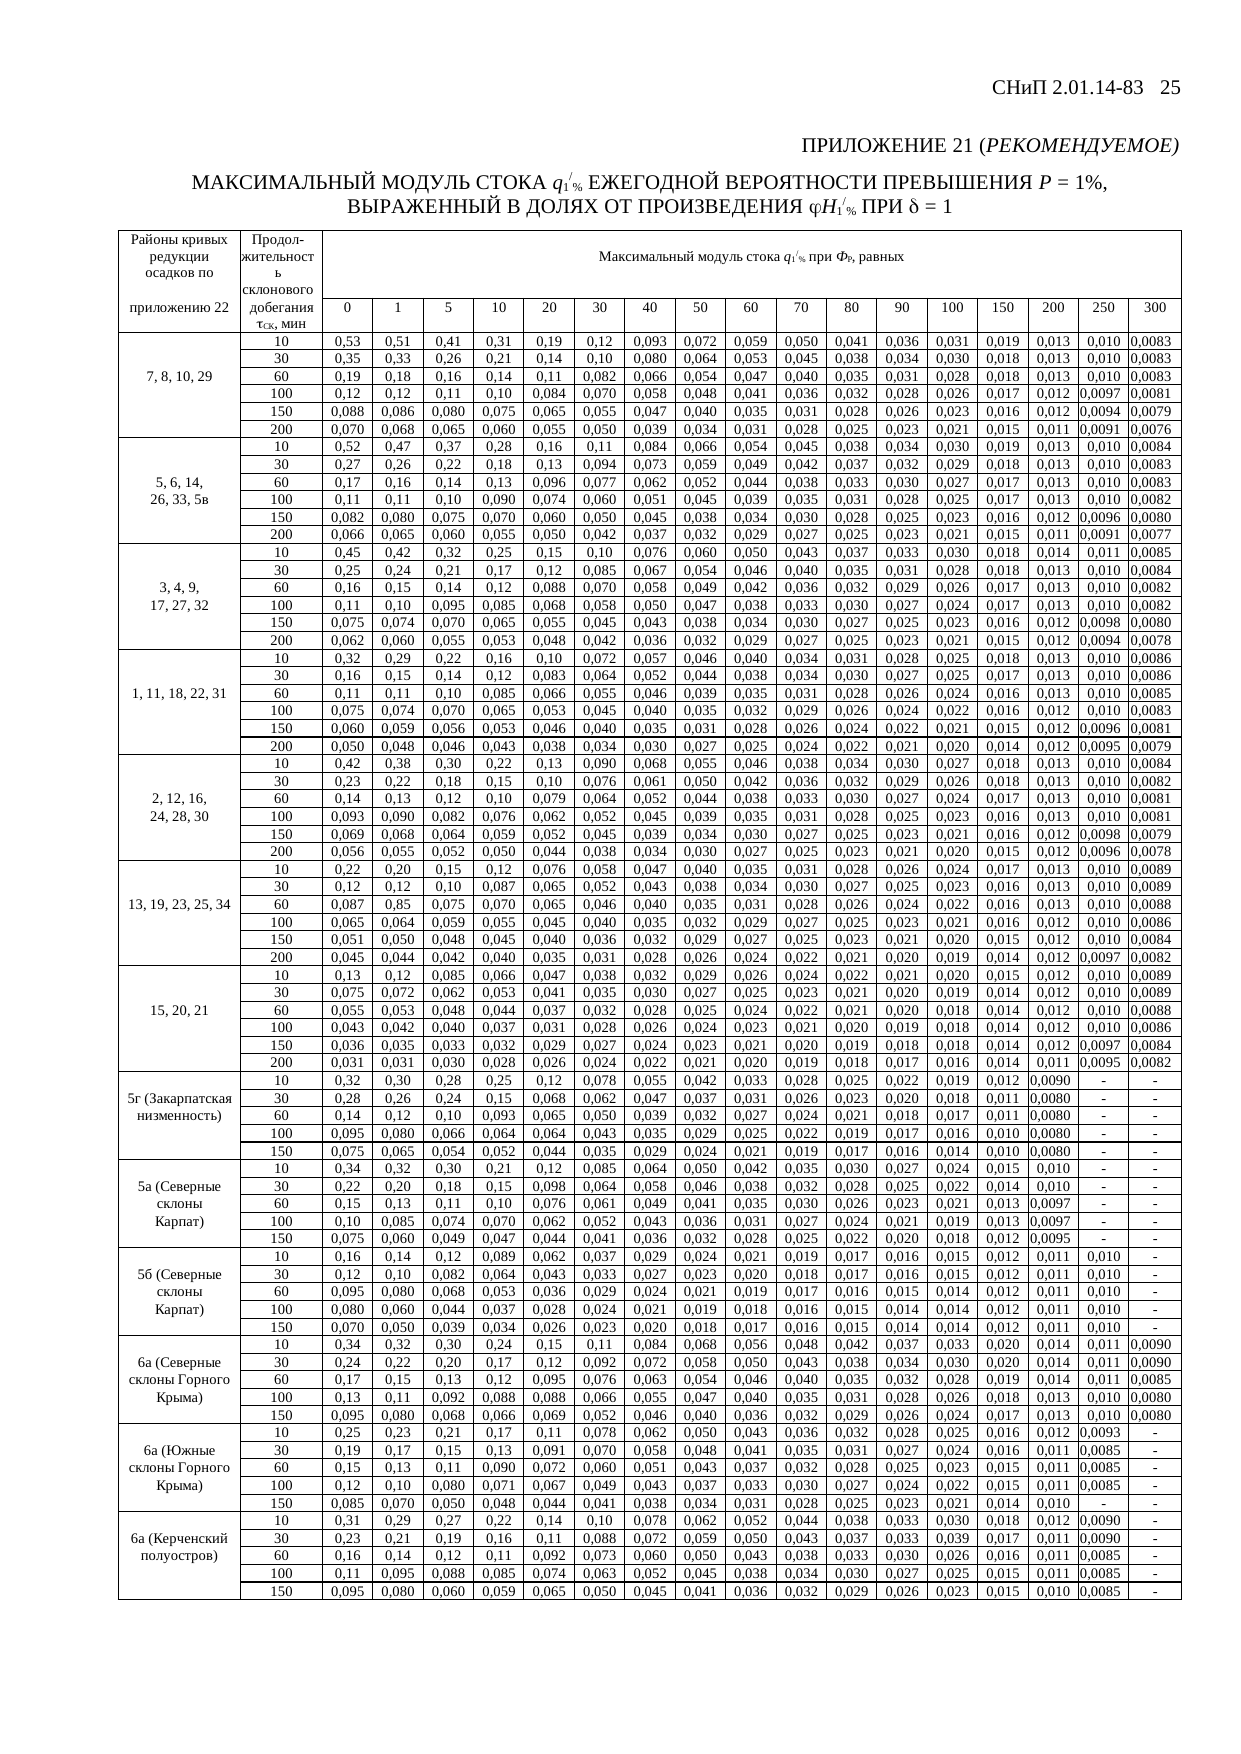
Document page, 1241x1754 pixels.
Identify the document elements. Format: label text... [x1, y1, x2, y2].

table_cell 0,042 [777, 456, 826, 472]
table_cell - [1129, 1319, 1181, 1335]
table_cell 0,086 [373, 403, 423, 419]
table_cell 0,012 [1029, 403, 1078, 419]
table_cell 0,16 [323, 667, 372, 684]
table_cell 0,17 [373, 1442, 423, 1458]
table_cell 0,046 [575, 896, 624, 912]
table_cell 0,020 [928, 843, 977, 860]
table_cell 150 [241, 614, 322, 631]
table_cell - [1129, 1266, 1181, 1282]
table_cell 0,11 [575, 1336, 624, 1353]
table_cell 0,028 [877, 385, 927, 402]
table_cell 0,088 [424, 1565, 473, 1581]
table_cell 0,013 [1029, 896, 1078, 912]
table_cell 0,26 [373, 456, 423, 472]
table_cell 0,023 [928, 614, 977, 631]
table_cell 0,020 [827, 1019, 876, 1036]
table_cell - [1129, 1442, 1181, 1458]
table_cell 0,018 [978, 650, 1028, 666]
table_cell 0,025 [827, 1072, 876, 1088]
table_cell 0,0091 [1079, 526, 1128, 543]
table_cell 0,085 [575, 1160, 624, 1177]
table_cell 0,0089 [1129, 984, 1181, 1001]
table_cell 0,052 [575, 1213, 624, 1229]
table_cell 0,030 [928, 1354, 977, 1370]
table_cell 0,021 [676, 1283, 725, 1300]
table_cell 5а (Северные [119, 1177, 240, 1194]
table_cell 0,0085 [1129, 1371, 1181, 1388]
table_cell 0,041 [575, 1495, 624, 1511]
table_cell 0,37 [424, 438, 473, 455]
table_cell 0,026 [827, 896, 876, 912]
table_cell 0,052 [474, 1143, 523, 1159]
table_cell 0,046 [676, 1178, 725, 1194]
table_cell 0,040 [777, 368, 826, 384]
table_cell 0,10 [474, 385, 523, 402]
table_cell 0,033 [777, 790, 826, 807]
table_cell 0,019 [726, 1283, 776, 1300]
table_cell 0,024 [877, 896, 927, 912]
table_cell 0,15 [373, 1371, 423, 1388]
table_cell 0,0097 [1079, 385, 1128, 402]
table_cell 0,076 [524, 1195, 574, 1212]
table_cell 0,075 [323, 702, 372, 719]
table_cell 0,15 [323, 1195, 372, 1212]
table_cell 0,016 [978, 1442, 1028, 1458]
table_cell 0,021 [676, 1054, 725, 1071]
table_cell 0,0096 [1079, 720, 1128, 736]
table_cell 0,062 [524, 1213, 574, 1229]
table_cell 0,026 [524, 1054, 574, 1071]
table_cell 0,14 [323, 1107, 372, 1124]
table_cell 0,061 [625, 773, 675, 789]
table_cell 0,023 [928, 808, 977, 824]
table_cell 0,010 [1079, 1002, 1128, 1018]
table_cell 0,30 [424, 755, 473, 772]
table_cell 0,033 [877, 1530, 927, 1546]
table_cell 20 [524, 299, 574, 332]
table_cell 0,021 [777, 1019, 826, 1036]
table_cell 0,035 [777, 1442, 826, 1458]
table_cell 60 [241, 474, 322, 490]
table_cell 0,12 [373, 878, 423, 895]
table_cell 0,025 [877, 1459, 927, 1476]
table_cell - [1129, 1583, 1181, 1599]
table_cell 0,018 [978, 544, 1028, 560]
table_cell 0,11 [323, 597, 372, 613]
table_cell 100 [241, 702, 322, 719]
table_cell 0,014 [1029, 1371, 1078, 1388]
table_cell 0,013 [1029, 773, 1078, 789]
table_cell 0,057 [625, 650, 675, 666]
table_cell 200 [241, 421, 322, 437]
table_cell 0,015 [978, 632, 1028, 648]
table_cell 0,060 [575, 1459, 624, 1476]
table_cell 0,010 [1079, 491, 1128, 508]
table_cell 0,013 [1029, 650, 1078, 666]
table_cell 0,022 [827, 1230, 876, 1247]
table_cell 0,053 [373, 1002, 423, 1018]
table_cell - [1129, 1160, 1181, 1177]
table_cell 0,046 [625, 1406, 675, 1423]
table_cell 150 [241, 720, 322, 736]
table_cell - [1129, 1565, 1181, 1581]
table_cell 10 [241, 1424, 322, 1441]
table_cell 200 [241, 632, 322, 648]
table_cell 0,15 [524, 544, 574, 560]
table_cell 0,010 [1079, 1406, 1128, 1423]
table_cell 0,10 [424, 878, 473, 895]
table_cell 0,064 [424, 826, 473, 842]
table_cell 0,12 [323, 1477, 372, 1493]
table_cell 0,024 [777, 738, 826, 754]
table_cell 0,036 [877, 333, 927, 349]
table_cell 0,017 [877, 1125, 927, 1141]
table_cell 0,016 [877, 1248, 927, 1264]
table_cell 0,0090 [1129, 1354, 1181, 1370]
table_cell 0,060 [424, 526, 473, 543]
table_cell [119, 650, 240, 666]
table_cell 0,010 [1029, 1495, 1078, 1511]
table_cell 0,023 [827, 843, 876, 860]
table_cell 0,014 [1029, 1354, 1078, 1370]
table_cell [119, 1248, 240, 1264]
table_cell 0,18 [424, 1178, 473, 1194]
table_cell 0,014 [978, 1019, 1028, 1036]
table_cell 0,035 [575, 1143, 624, 1159]
table_cell 30 [241, 456, 322, 472]
table_cell 0,011 [1029, 1547, 1078, 1564]
table_cell 0,15 [524, 1336, 574, 1353]
table_cell 0,033 [424, 1037, 473, 1053]
table_cell 0,022 [777, 1002, 826, 1018]
table_cell 0,024 [726, 949, 776, 965]
table_cell 0,070 [474, 896, 523, 912]
table_cell 0,11 [575, 438, 624, 455]
table_cell 0,014 [928, 1319, 977, 1335]
table_cell 0,016 [978, 614, 1028, 631]
table_cell 0,043 [323, 1019, 372, 1036]
table_cell 0,0097 [1079, 1037, 1128, 1053]
table_cell 0,018 [978, 368, 1028, 384]
table_cell 0,030 [777, 614, 826, 631]
table_cell 0,011 [1029, 1477, 1078, 1493]
table_cell 0,021 [827, 984, 876, 1001]
table_cell 0,030 [827, 1565, 876, 1581]
table_cell 0,076 [474, 808, 523, 824]
table_cell 0,013 [1029, 597, 1078, 613]
table_cell 0,010 [1079, 755, 1128, 772]
table_cell 0,0082 [1129, 597, 1181, 613]
table_cell [119, 1036, 240, 1053]
table_cell - [1129, 1477, 1181, 1493]
table_cell 0,080 [373, 1283, 423, 1300]
table_cell 0,010 [1079, 1319, 1128, 1335]
table_cell [119, 755, 240, 772]
table_cell 0,019 [777, 1054, 826, 1071]
table_cell 0,013 [1029, 368, 1078, 384]
table_cell 200 [241, 949, 322, 965]
table_cell 0,011 [1029, 1530, 1078, 1546]
table_cell 0,068 [524, 597, 574, 613]
table_cell 0,32 [424, 544, 473, 560]
table_cell 0,053 [474, 984, 523, 1001]
table_cell 0,034 [676, 1495, 725, 1511]
table_cell 0,14 [524, 1512, 574, 1529]
table_cell 150 [241, 509, 322, 525]
table_cell 0,10 [424, 491, 473, 508]
table_cell 0,044 [524, 1230, 574, 1247]
table_cell 0,075 [323, 984, 372, 1001]
table_cell 0,072 [625, 1354, 675, 1370]
table_cell 0,52 [323, 438, 372, 455]
table_cell 0,024 [726, 1002, 776, 1018]
table_cell 0,051 [323, 931, 372, 948]
table_cell 0,043 [575, 1125, 624, 1141]
table_cell 0,021 [877, 738, 927, 754]
table_cell 0,023 [676, 1266, 725, 1282]
table_cell 0,014 [928, 1143, 977, 1159]
table_cell 0,027 [827, 1477, 876, 1493]
table_cell 0,021 [726, 1143, 776, 1159]
table_cell 0,025 [928, 1424, 977, 1441]
table_cell 0,026 [928, 1389, 977, 1405]
table_cell 0,095 [323, 1125, 372, 1141]
table_cell 0,023 [575, 1319, 624, 1335]
table_cell 0,028 [827, 509, 876, 525]
table_cell [119, 1160, 240, 1177]
table_cell 0,053 [474, 632, 523, 648]
table_cell 0,058 [625, 1442, 675, 1458]
table_cell 0,024 [928, 1406, 977, 1423]
table_cell 0,010 [1079, 350, 1128, 367]
table_cell 30 [241, 1442, 322, 1458]
table_cell 30 [241, 1178, 322, 1194]
table_cell 0,037 [676, 1090, 725, 1106]
table_cell 0,030 [777, 1195, 826, 1212]
table_cell 0,11 [524, 368, 574, 384]
table_cell 0,012 [1029, 931, 1078, 948]
table_cell 0,035 [625, 1125, 675, 1141]
table_cell 0,017 [978, 790, 1028, 807]
table_cell 0,023 [877, 826, 927, 842]
table_cell 0,038 [726, 1565, 776, 1581]
table_cell 0,32 [323, 650, 372, 666]
table_cell 0,024 [827, 1213, 876, 1229]
table_cell 0,062 [676, 1512, 725, 1529]
table_cell 0,026 [877, 1583, 927, 1599]
table_cell 0,0081 [1129, 720, 1181, 736]
table_cell 0,025 [928, 1565, 977, 1581]
table_cell 0,034 [575, 738, 624, 754]
table_cell 0,040 [676, 861, 725, 877]
table_cell 0,050 [676, 1424, 725, 1441]
table_cell 0,055 [575, 685, 624, 701]
table_cell 0,013 [1029, 685, 1078, 701]
table_cell 0,018 [928, 1002, 977, 1018]
table_cell 0,036 [777, 773, 826, 789]
table_cell 0,016 [978, 685, 1028, 701]
table_cell 0,046 [726, 1371, 776, 1388]
table_cell 0,014 [978, 738, 1028, 754]
table_cell 0,065 [373, 526, 423, 543]
table_cell 0,036 [524, 1283, 574, 1300]
table_cell 0,11 [323, 685, 372, 701]
table_cell [119, 983, 240, 1001]
table_cell 0,10 [373, 1266, 423, 1282]
table_cell 0,019 [877, 1019, 927, 1036]
table_cell 0,032 [474, 1037, 523, 1053]
table_cell 0,013 [1029, 808, 1078, 824]
table_cell 6а (Южные [119, 1441, 240, 1458]
table_cell 0,010 [1079, 896, 1128, 912]
table_cell 0,043 [524, 1266, 574, 1282]
table_cell 0,068 [373, 826, 423, 842]
table_cell 0,028 [827, 403, 876, 419]
table_cell 0,074 [524, 1565, 574, 1581]
table_cell 0,042 [424, 949, 473, 965]
table_cell 0,033 [827, 1547, 876, 1564]
table_cell 0,013 [1029, 561, 1078, 578]
table_cell 0,13 [373, 790, 423, 807]
table_cell [119, 719, 240, 736]
table_cell 0,22 [424, 650, 473, 666]
table_cell 0,040 [676, 403, 725, 419]
table_cell 6а (Керченский [119, 1529, 240, 1546]
table_cell 0,012 [978, 1319, 1028, 1335]
table_cell 0,016 [978, 1547, 1028, 1564]
table_cell 0,029 [575, 1283, 624, 1300]
table_cell 0,029 [726, 632, 776, 648]
table_cell 0,29 [373, 1512, 423, 1529]
table_cell 0,076 [575, 1371, 624, 1388]
table_cell - [1129, 1230, 1181, 1247]
table_cell 0,0085 [1079, 1565, 1128, 1581]
table_cell 0,026 [928, 385, 977, 402]
table_cell 0,15 [424, 861, 473, 877]
table_cell 0,0090 [1079, 1512, 1128, 1529]
table_cell 0,035 [777, 1160, 826, 1177]
table_cell 0,078 [575, 1072, 624, 1088]
table_cell 0,015 [827, 1319, 876, 1335]
table_cell [119, 1018, 240, 1036]
table_cell 30 [575, 299, 624, 332]
table_cell 0,065 [424, 421, 473, 437]
table_cell 0,037 [625, 526, 675, 543]
table_cell 0,034 [726, 509, 776, 525]
table_cell 0,054 [726, 438, 776, 455]
table_cell 0,14 [524, 350, 574, 367]
table_cell 0,045 [474, 931, 523, 948]
table_cell 0,038 [777, 755, 826, 772]
table_cell 24, 28, 30 [119, 807, 240, 824]
table_cell 0,032 [726, 702, 776, 719]
table_cell 0,030 [877, 755, 927, 772]
table_cell 0,010 [1079, 702, 1128, 719]
table_cell 0,20 [424, 1354, 473, 1370]
table_cell 0,11 [474, 1547, 523, 1564]
table_cell 0,043 [625, 878, 675, 895]
table_cell 0,095 [323, 1283, 372, 1300]
table_cell 10 [241, 333, 322, 349]
table_cell 0,015 [978, 1477, 1028, 1493]
table_cell 0,0078 [1129, 843, 1181, 860]
table_cell 0,014 [978, 984, 1028, 1001]
table_cell 0,035 [726, 1195, 776, 1212]
table_cell 0,015 [928, 1266, 977, 1282]
table_cell 0,055 [524, 421, 574, 437]
table_cell 0,18 [373, 368, 423, 384]
table_cell 0,016 [777, 1301, 826, 1317]
table_cell 0,032 [676, 1107, 725, 1124]
table_cell 0,056 [726, 1336, 776, 1353]
table_cell 0,084 [625, 1336, 675, 1353]
table_cell 0,075 [323, 1230, 372, 1247]
table_cell 0,025 [777, 843, 826, 860]
table_cell 0,019 [827, 1125, 876, 1141]
table_cell 0,067 [625, 561, 675, 578]
table_cell 0,42 [323, 755, 372, 772]
table_cell 0,061 [575, 1195, 624, 1212]
table_cell 0,043 [726, 1424, 776, 1441]
table_cell [119, 333, 240, 349]
table_cell 0,11 [323, 1565, 372, 1581]
table_cell 0,085 [474, 597, 523, 613]
table_cell 0,28 [323, 1090, 372, 1106]
table_cell 0,098 [524, 1178, 574, 1194]
table_cell 0,024 [928, 861, 977, 877]
table_cell 0,036 [777, 1424, 826, 1441]
table_cell 0,062 [323, 632, 372, 648]
table_cell 0,18 [424, 773, 473, 789]
table_cell 0,017 [978, 1530, 1028, 1546]
table_cell 0,052 [575, 808, 624, 824]
table_cell 0,032 [827, 1424, 876, 1441]
table_cell 0,040 [625, 702, 675, 719]
table_cell 0,014 [978, 949, 1028, 965]
table_cell 0,027 [777, 632, 826, 648]
table_cell 0,016 [877, 1266, 927, 1282]
table_cell 0,45 [323, 544, 372, 560]
table_cell 0,031 [676, 720, 725, 736]
table_cell 0,13 [474, 1442, 523, 1458]
table_cell 0,015 [978, 720, 1028, 736]
table_cell 0,016 [928, 1125, 977, 1141]
table_cell 0,0086 [1129, 650, 1181, 666]
table_cell 0,031 [726, 1213, 776, 1229]
table_cell 0,067 [524, 1477, 574, 1493]
table_cell 0,024 [625, 1283, 675, 1300]
table_cell 0,013 [1029, 1406, 1078, 1423]
table_cell 0,080 [323, 1301, 372, 1317]
table_cell 0,076 [524, 861, 574, 877]
table_cell 0,11 [323, 491, 372, 508]
table_cell 0,038 [777, 474, 826, 490]
table_cell 0,050 [777, 333, 826, 349]
table_cell 0,0082 [1129, 773, 1181, 789]
table_cell 0,040 [575, 914, 624, 930]
table_cell 0,088 [524, 579, 574, 596]
table_cell 0,028 [928, 368, 977, 384]
table_cell 0,0088 [1129, 896, 1181, 912]
table_cell 0,12 [323, 385, 372, 402]
table_cell 0,058 [575, 861, 624, 877]
table_cell 0,027 [877, 790, 927, 807]
table_cell 0,036 [726, 1583, 776, 1599]
table_cell 0,30 [424, 1336, 473, 1353]
table_cell 0,094 [575, 456, 624, 472]
table_cell 0,025 [827, 1495, 876, 1511]
table_cell 0,010 [1079, 878, 1128, 895]
table_cell 0,032 [676, 914, 725, 930]
table_cell 100 [241, 914, 322, 930]
table_cell 0,024 [625, 1037, 675, 1053]
table_cell 0,010 [1079, 667, 1128, 684]
table_cell 0,025 [877, 509, 927, 525]
table_cell 0,031 [575, 949, 624, 965]
table_cell 0,14 [474, 368, 523, 384]
table_cell 0,029 [827, 1583, 876, 1599]
table_cell 0,025 [726, 1125, 776, 1141]
table_cell 0,0080 [1129, 614, 1181, 631]
table_cell 0,031 [726, 1495, 776, 1511]
table_cell 0,19 [424, 1530, 473, 1546]
table_cell 0,027 [777, 1213, 826, 1229]
table_cell 0,070 [575, 579, 624, 596]
table_cell 0,14 [373, 1547, 423, 1564]
table_cell 0,021 [827, 1002, 876, 1018]
table_cell 0,093 [625, 333, 675, 349]
table_cell 0,018 [676, 1319, 725, 1335]
table_cell 0,036 [575, 931, 624, 948]
table_cell 0,060 [676, 544, 725, 560]
table_cell 0,012 [1029, 826, 1078, 842]
table_cell [119, 1124, 240, 1141]
table_cell 150 [241, 1143, 322, 1159]
table_cell 0,043 [625, 614, 675, 631]
table_cell 0,026 [928, 579, 977, 596]
table_cell 0,042 [726, 773, 776, 789]
table_cell 0,041 [676, 1195, 725, 1212]
table_cell 0,13 [323, 1389, 372, 1405]
table_cell 0,050 [676, 773, 725, 789]
table_cell 0,066 [424, 1125, 473, 1141]
table_cell 0,032 [827, 385, 876, 402]
table_cell 0,022 [777, 949, 826, 965]
table_cell 0,036 [676, 1213, 725, 1229]
table_cell 0,013 [1029, 491, 1078, 508]
table_cell 0,14 [424, 474, 473, 490]
table_cell 0,016 [978, 509, 1028, 525]
table_cell 0,15 [424, 1442, 473, 1458]
table_cell 0,019 [928, 949, 977, 965]
table_cell 0,066 [323, 526, 372, 543]
table_cell 0,021 [928, 1195, 977, 1212]
table_cell - [1079, 1195, 1128, 1212]
table_cell - [1129, 1459, 1181, 1476]
table_cell 0,011 [1029, 1266, 1078, 1282]
table_cell добегания СК, мин [241, 298, 322, 332]
table_cell 0,060 [474, 421, 523, 437]
table_cell 0,018 [978, 1512, 1028, 1529]
table_cell 0,0083 [1129, 474, 1181, 490]
table_cell 0,035 [676, 702, 725, 719]
table_cell 0,011 [1079, 1354, 1128, 1370]
table_cell 0,021 [928, 1495, 977, 1511]
table_cell 30 [241, 773, 322, 789]
table_cell 0,022 [877, 1072, 927, 1088]
table_cell 0,064 [474, 1266, 523, 1282]
table_cell 0,084 [524, 385, 574, 402]
table_cell 0,010 [1079, 861, 1128, 877]
table_cell 0,048 [424, 931, 473, 948]
table_cell 0,47 [373, 438, 423, 455]
table_cell 0,053 [524, 702, 574, 719]
table_cell 0,014 [978, 1178, 1028, 1194]
table_cell 0,059 [726, 333, 776, 349]
table_cell 0,082 [323, 509, 372, 525]
table_cell [119, 631, 240, 648]
table_cell 0,034 [726, 614, 776, 631]
table_cell 0,050 [625, 597, 675, 613]
table_cell 0,044 [524, 1143, 574, 1159]
table_cell 0,30 [373, 1072, 423, 1088]
table_cell 0,020 [978, 1336, 1028, 1353]
table_cell 0,068 [424, 1406, 473, 1423]
table_cell 0,031 [827, 491, 876, 508]
table_cell 0,034 [474, 1319, 523, 1335]
table_cell - [1079, 1090, 1128, 1106]
table_cell 0,10 [424, 1107, 473, 1124]
table_cell 5, 6, 14, [119, 473, 240, 490]
table_cell 0,050 [575, 509, 624, 525]
table_cell 0,031 [524, 1019, 574, 1036]
table_cell 0,033 [777, 597, 826, 613]
table_cell 0,046 [524, 720, 574, 736]
table_cell 0,034 [676, 421, 725, 437]
table_cell 0,036 [323, 1037, 372, 1053]
table_cell [119, 420, 240, 437]
table_cell 0,10 [373, 597, 423, 613]
table_cell 0,064 [575, 667, 624, 684]
table_cell 0,065 [524, 403, 574, 419]
table_cell 0,050 [575, 421, 624, 437]
table_cell 60 [241, 896, 322, 912]
table_cell 0,25 [474, 1072, 523, 1088]
table_cell 0,010 [1079, 1389, 1128, 1405]
table_cell 0,0082 [1129, 579, 1181, 596]
table_cell [119, 930, 240, 948]
table_cell 0,013 [1029, 861, 1078, 877]
table_cell 0,096 [524, 474, 574, 490]
table_cell 0,064 [575, 1178, 624, 1194]
table_cell 0,016 [978, 914, 1028, 930]
table_cell 0,070 [575, 1442, 624, 1458]
table_cell 0,030 [928, 1512, 977, 1529]
table_cell 0,10 [373, 1477, 423, 1493]
table_cell 0,025 [827, 914, 876, 930]
table_cell 0,018 [978, 773, 1028, 789]
table_cell 0,023 [676, 1037, 725, 1053]
table_cell 0,023 [877, 1195, 927, 1212]
table_cell 0,16 [323, 1547, 372, 1564]
table_cell 0,080 [424, 403, 473, 419]
table_cell 0,018 [978, 1389, 1028, 1405]
table_cell 0,030 [424, 1054, 473, 1071]
table_cell 0,0097 [1029, 1213, 1078, 1229]
table_cell 0,060 [373, 1301, 423, 1317]
table_cell 0,031 [777, 861, 826, 877]
table_cell 0,025 [827, 421, 876, 437]
table_cell 150 [241, 931, 322, 948]
table_cell 10 [241, 1248, 322, 1264]
table_cell 0,078 [625, 1512, 675, 1529]
table_cell 5г (Закарпатская [119, 1089, 240, 1106]
table_cell 0,031 [827, 650, 876, 666]
table_cell 0,065 [323, 914, 372, 930]
table_cell 0,017 [978, 667, 1028, 684]
table_cell 0,041 [726, 385, 776, 402]
table_cell 0,0097 [1079, 949, 1128, 965]
table_cell 0,060 [323, 720, 372, 736]
table_cell 0,041 [524, 984, 574, 1001]
table_cell низменность) [119, 1106, 240, 1124]
table_cell 150 [978, 299, 1028, 332]
table_cell 0,048 [676, 385, 725, 402]
table_cell 0,024 [877, 702, 927, 719]
table_cell 60 [726, 299, 776, 332]
table_cell 0,033 [827, 474, 876, 490]
table_cell 0,15 [323, 1459, 372, 1476]
table_cell 0,41 [424, 333, 473, 349]
table_cell 0,028 [928, 1371, 977, 1388]
table_cell 0,016 [827, 1283, 876, 1300]
table_cell 0,044 [373, 949, 423, 965]
table_cell 0,28 [474, 438, 523, 455]
table_cell 150 [241, 1406, 322, 1423]
table_cell 0,095 [373, 1565, 423, 1581]
table_cell 0,11 [373, 491, 423, 508]
table_cell - [1079, 1495, 1128, 1511]
table_cell 0,037 [827, 456, 876, 472]
table_cell 0,010 [1029, 1178, 1078, 1194]
table_cell 0,0084 [1129, 755, 1181, 772]
table_cell 0,084 [625, 438, 675, 455]
table_cell 0,030 [928, 438, 977, 455]
table_cell 0,080 [373, 1406, 423, 1423]
table_cell 0,059 [676, 1530, 725, 1546]
table_cell 30 [241, 561, 322, 578]
table_cell 100 [241, 1565, 322, 1581]
table_cell 0,018 [978, 755, 1028, 772]
table_cell 0,012 [1029, 632, 1078, 648]
table_cell 0,039 [625, 826, 675, 842]
table_cell 0,070 [323, 421, 372, 437]
table_cell 0,15 [474, 1090, 523, 1106]
table_cell 0,064 [625, 1160, 675, 1177]
table_cell 0,030 [777, 1477, 826, 1493]
table_cell 0,010 [1079, 333, 1128, 349]
table_cell 0,13 [323, 966, 372, 983]
table_cell 0,32 [323, 1072, 372, 1088]
table_cell 0,039 [928, 1530, 977, 1546]
table_cell 0,038 [625, 1495, 675, 1511]
table_cell 0,020 [777, 1037, 826, 1053]
table_cell 0,036 [726, 1406, 776, 1423]
table_cell 0,042 [575, 526, 624, 543]
table_cell 0,023 [827, 1090, 876, 1106]
table_cell 100 [241, 491, 322, 508]
table_cell 0,044 [524, 843, 574, 860]
table_cell 0,027 [928, 474, 977, 490]
table_cell 0,031 [777, 808, 826, 824]
table_cell 0,088 [524, 1389, 574, 1405]
table_cell 0,054 [676, 368, 725, 384]
table_cell - [1129, 1248, 1181, 1264]
table_cell 7, 8, 10, 29 [119, 367, 240, 384]
table_cell 0,066 [474, 1406, 523, 1423]
text ПРИЛОЖЕНИЕ 21 (РЕКОМЕНДУЕМОЕ) [118, 133, 1181, 157]
table_cell 0,12 [474, 667, 523, 684]
table_cell 0,043 [777, 544, 826, 560]
table_cell 0,032 [676, 1230, 725, 1247]
table_cell 0,082 [424, 1266, 473, 1282]
table_cell - [1129, 1424, 1181, 1441]
table_cell 0,069 [323, 826, 372, 842]
table_cell 0,047 [625, 1090, 675, 1106]
table_cell 0,051 [625, 491, 675, 508]
table_cell 0,023 [877, 421, 927, 437]
table_cell 0,059 [676, 456, 725, 472]
table_cell 0,073 [625, 456, 675, 472]
table_cell 0,021 [928, 526, 977, 543]
table_cell 0,046 [726, 561, 776, 578]
table_cell 0,058 [625, 1178, 675, 1194]
table_cell 0,0086 [1129, 667, 1181, 684]
table_cell 0,012 [1029, 966, 1078, 983]
table_cell 0,018 [877, 1037, 927, 1053]
table_cell 0,10 [474, 790, 523, 807]
table_cell 0,032 [676, 632, 725, 648]
table_cell 0,0080 [1029, 1107, 1078, 1124]
table_cell 0,011 [1029, 1248, 1078, 1264]
table_cell 0,088 [474, 1389, 523, 1405]
table_cell 0,019 [928, 984, 977, 1001]
table_cell 0,035 [524, 949, 574, 965]
table_cell [119, 1053, 240, 1071]
table_cell 0,015 [827, 1301, 876, 1317]
table_cell 0,17 [474, 561, 523, 578]
table_cell 0,013 [978, 1195, 1028, 1212]
table_cell 0,010 [1079, 914, 1128, 930]
table_cell 0,0081 [1129, 385, 1181, 402]
table_cell - [1129, 1125, 1181, 1141]
table_cell 0,035 [676, 896, 725, 912]
table_cell 0,064 [575, 790, 624, 807]
table_cell 0,016 [978, 702, 1028, 719]
table_cell полуостров) [119, 1546, 240, 1564]
table_cell 0,050 [323, 738, 372, 754]
table_cell 0,038 [676, 509, 725, 525]
table_cell 0,092 [575, 1354, 624, 1370]
table_cell 0,031 [726, 896, 776, 912]
table_cell Карпат) [119, 1300, 240, 1317]
table_cell [119, 1494, 240, 1511]
table_cell склоны Горного [119, 1458, 240, 1476]
table_cell 0,041 [726, 1442, 776, 1458]
table_cell 0,0094 [1079, 403, 1128, 419]
table_cell 0,015 [928, 1248, 977, 1264]
table_cell 0,38 [373, 755, 423, 772]
table_cell 0,052 [726, 1512, 776, 1529]
table_cell 0,038 [726, 667, 776, 684]
table_cell 0,027 [726, 1107, 776, 1124]
table_cell 0,040 [676, 1406, 725, 1423]
table_cell 0,028 [474, 1054, 523, 1071]
table_cell 0,055 [575, 403, 624, 419]
table_cell 0,13 [373, 1195, 423, 1212]
table_cell 0,068 [676, 1336, 725, 1353]
table_cell 0,027 [726, 931, 776, 948]
table_cell 0,044 [676, 667, 725, 684]
table_cell 0,052 [524, 826, 574, 842]
table_cell 0,039 [676, 808, 725, 824]
table_cell 10 [241, 755, 322, 772]
table_cell 0,017 [827, 1248, 876, 1264]
table_cell 0,056 [323, 843, 372, 860]
table_cell 0,014 [978, 1002, 1028, 1018]
table_cell 0,085 [424, 966, 473, 983]
table_cell 0,052 [575, 878, 624, 895]
table_cell 0,024 [676, 1143, 725, 1159]
table_cell 0,068 [524, 1090, 574, 1106]
table_cell 0,027 [877, 1565, 927, 1581]
table_cell 0,20 [373, 861, 423, 877]
table_cell 0,073 [575, 1547, 624, 1564]
table_cell 0,030 [877, 1547, 927, 1564]
table_cell 0,049 [575, 1477, 624, 1493]
table_cell 0,026 [827, 702, 876, 719]
table_cell 0,080 [373, 1125, 423, 1141]
table_cell 0,0081 [1129, 790, 1181, 807]
table_cell 0,0079 [1129, 826, 1181, 842]
table_cell 0,018 [978, 456, 1028, 472]
table_cell 0,14 [424, 579, 473, 596]
table_cell 0,032 [625, 931, 675, 948]
table_cell 0,0083 [1129, 350, 1181, 367]
table_cell 30 [241, 1530, 322, 1546]
table_cell 0,010 [1079, 597, 1128, 613]
table_cell 0,015 [978, 1583, 1028, 1599]
table_cell 0,012 [1029, 702, 1078, 719]
table_cell 0,0094 [1079, 632, 1128, 648]
table_cell 0,028 [625, 949, 675, 965]
table_cell 0,093 [474, 1107, 523, 1124]
table_cell 0,085 [474, 685, 523, 701]
table_cell 0,012 [978, 1230, 1028, 1247]
table_cell 0,065 [524, 896, 574, 912]
table_cell 0,42 [373, 544, 423, 560]
table_cell 0,040 [474, 949, 523, 965]
table_cell 0,038 [827, 1512, 876, 1529]
table_cell 0,072 [524, 1459, 574, 1476]
table_cell 0,031 [877, 561, 927, 578]
table_cell 0,029 [676, 966, 725, 983]
table_cell 0,024 [928, 597, 977, 613]
table_cell 0,080 [373, 509, 423, 525]
table_cell 0,048 [424, 1002, 473, 1018]
table_cell 0,014 [1029, 1336, 1078, 1353]
table_cell 150 [241, 403, 322, 419]
table_cell 0,085 [323, 1495, 372, 1511]
table_cell 0,021 [877, 931, 927, 948]
table_cell 0,072 [625, 1530, 675, 1546]
table_cell 0,038 [676, 878, 725, 895]
table_cell 0,010 [1029, 1583, 1078, 1599]
table_cell 0,062 [625, 474, 675, 490]
table_cell 0,090 [575, 755, 624, 772]
table_cell 0,029 [676, 931, 725, 948]
table_cell 100 [241, 1213, 322, 1229]
table_cell 0,052 [625, 790, 675, 807]
table_cell 0,24 [474, 1336, 523, 1353]
table_cell 0,066 [625, 368, 675, 384]
table_cell 0,070 [323, 1319, 372, 1335]
table_cell 0,10 [474, 1195, 523, 1212]
table_cell 0,024 [827, 720, 876, 736]
table_cell 0,011 [1029, 1319, 1078, 1335]
table_cell 0,035 [625, 914, 675, 930]
table_cell 0,034 [777, 667, 826, 684]
table_cell 60 [241, 1195, 322, 1212]
table_cell 0,050 [726, 1354, 776, 1370]
table_cell 0,038 [726, 597, 776, 613]
table_cell 0,0095 [1079, 1054, 1128, 1071]
table_cell 30 [241, 878, 322, 895]
table_cell 0,029 [777, 702, 826, 719]
table_cell 0,037 [524, 1002, 574, 1018]
table_cell 0,028 [777, 421, 826, 437]
table_cell 0,074 [373, 702, 423, 719]
table_cell 0,014 [928, 1301, 977, 1317]
table_cell 10 [241, 544, 322, 560]
table_cell 0,039 [424, 1319, 473, 1335]
table_cell 0,050 [524, 526, 574, 543]
table_cell 0,041 [827, 333, 876, 349]
table_cell - [1129, 1143, 1181, 1159]
table_cell 0,031 [726, 421, 776, 437]
table_cell 0,038 [726, 1178, 776, 1194]
table_cell 0,069 [524, 1406, 574, 1423]
table_cell 0,018 [928, 1019, 977, 1036]
table_cell 0,072 [575, 650, 624, 666]
table_cell Карпат) [119, 1212, 240, 1229]
table_cell 200 [241, 1054, 322, 1071]
table_cell 0,050 [373, 1319, 423, 1335]
table_cell 0,038 [575, 843, 624, 860]
table_cell 0,010 [1079, 1019, 1128, 1036]
table_cell 0,095 [524, 1371, 574, 1388]
table_cell 0,032 [877, 1371, 927, 1388]
table_cell 0,018 [978, 350, 1028, 367]
table_cell 0,085 [373, 1213, 423, 1229]
table_cell 0,068 [625, 755, 675, 772]
table_cell 0,030 [827, 790, 876, 807]
table_cell 0,0085 [1129, 685, 1181, 701]
table_cell 0,16 [323, 1248, 372, 1264]
table_cell 0,029 [524, 1037, 574, 1053]
table_cell 0,011 [1079, 544, 1128, 560]
table_cell 0,19 [323, 1442, 372, 1458]
table_cell 0,35 [323, 350, 372, 367]
table_cell 0,029 [928, 456, 977, 472]
table_cell 0,030 [827, 1160, 876, 1177]
table_cell 0,025 [726, 738, 776, 754]
table_cell 0,065 [373, 1143, 423, 1159]
table_cell 0,032 [676, 526, 725, 543]
table_cell 0,035 [373, 1037, 423, 1053]
table_cell 0,049 [625, 1195, 675, 1212]
table_cell 0,027 [777, 826, 826, 842]
table_cell 0,020 [877, 949, 927, 965]
table_cell 0,076 [575, 773, 624, 789]
table_cell 5б (Северные [119, 1265, 240, 1282]
table_cell - [1129, 1530, 1181, 1546]
table_cell 0,035 [827, 1371, 876, 1388]
table_cell 0,035 [726, 808, 776, 824]
table_cell 0,11 [424, 1459, 473, 1476]
table_cell 200 [241, 526, 322, 543]
table_cell 0,32 [373, 1160, 423, 1177]
table_cell 0,027 [777, 526, 826, 543]
table_cell 0,012 [1029, 1424, 1078, 1441]
table_cell склоны [119, 1194, 240, 1212]
table_cell 0,046 [726, 755, 776, 772]
table_cell 0,21 [474, 1160, 523, 1177]
table_cell 0,047 [625, 861, 675, 877]
table_cell 0,27 [424, 1512, 473, 1529]
table_cell 0,29 [373, 650, 423, 666]
table_cell 0,075 [323, 1143, 372, 1159]
table_cell 0,068 [373, 421, 423, 437]
table_cell 6а (Северные [119, 1353, 240, 1370]
table_cell 0,065 [524, 1583, 574, 1599]
table_cell 0,035 [726, 685, 776, 701]
table_cell 0,34 [323, 1336, 372, 1353]
table_cell 0,020 [928, 931, 977, 948]
table_cell 0,036 [777, 385, 826, 402]
table_cell 0,023 [928, 403, 977, 419]
table_cell 0,085 [575, 561, 624, 578]
table_cell 0,0085 [1129, 544, 1181, 560]
table_cell 0,010 [1079, 1301, 1128, 1317]
table_cell 0,066 [524, 685, 574, 701]
table_cell 0,019 [928, 1213, 977, 1229]
table_cell 0,010 [1029, 1160, 1078, 1177]
table_cell 0,0091 [1079, 421, 1128, 437]
table_cell 0,010 [978, 1125, 1028, 1141]
table_cell 0,074 [424, 1213, 473, 1229]
table_cell 60 [241, 579, 322, 596]
table_cell приложению 22 [119, 298, 240, 332]
table_cell 0,011 [1029, 1565, 1078, 1581]
table_cell 0,0089 [1129, 966, 1181, 983]
table_cell 0,035 [777, 1389, 826, 1405]
table_cell 0,010 [1079, 685, 1128, 701]
table_cell 0,082 [424, 808, 473, 824]
table_cell 0,51 [373, 333, 423, 349]
table_cell 60 [241, 368, 322, 384]
table_cell 0,017 [827, 1266, 876, 1282]
table_cell 0,013 [1029, 474, 1078, 490]
table_cell 0,068 [424, 1283, 473, 1300]
table_cell 0,025 [928, 491, 977, 508]
table_cell 0,16 [524, 438, 574, 455]
table_cell 0,0098 [1079, 826, 1128, 842]
table_cell 0,030 [726, 826, 776, 842]
table_cell 0,019 [928, 1072, 977, 1088]
table_cell 0,055 [625, 1389, 675, 1405]
table_cell 0,055 [474, 526, 523, 543]
table_cell 0,058 [575, 597, 624, 613]
table_cell 0,010 [1079, 650, 1128, 666]
table_cell 60 [241, 1547, 322, 1564]
table_cell 0,0089 [1129, 878, 1181, 895]
table_cell 0,050 [676, 1160, 725, 1177]
table_cell 0,10 [424, 685, 473, 701]
table_cell 0,17 [474, 1354, 523, 1370]
table_cell 0,023 [726, 1019, 776, 1036]
table_cell 0,062 [424, 984, 473, 1001]
table_cell 0,049 [726, 456, 776, 472]
table_cell 0,088 [323, 403, 372, 419]
table_cell 0,024 [928, 1442, 977, 1458]
table_cell 0,026 [877, 1406, 927, 1423]
table_cell [119, 1564, 240, 1581]
table_cell 0,11 [373, 1389, 423, 1405]
table_cell 0,035 [625, 720, 675, 736]
table_cell 0,017 [978, 474, 1028, 490]
table_cell 0,020 [928, 738, 977, 754]
table_cell 0,013 [1029, 667, 1078, 684]
table_cell 0,22 [373, 773, 423, 789]
table_cell 0,088 [575, 1530, 624, 1546]
table_cell 0,16 [373, 474, 423, 490]
table_cell - [1129, 1090, 1181, 1106]
table_cell 0,072 [676, 333, 725, 349]
table_cell 60 [241, 1107, 322, 1124]
table_cell 0,036 [625, 1230, 675, 1247]
table_cell 0,027 [676, 738, 725, 754]
table_cell 0,040 [777, 561, 826, 578]
table_cell 0,015 [978, 843, 1028, 860]
table_cell 0,0080 [1129, 509, 1181, 525]
table_cell 0,035 [575, 984, 624, 1001]
table_cell 0,050 [676, 1547, 725, 1564]
table_cell 0,12 [323, 878, 372, 895]
table_cell 0,34 [323, 1160, 372, 1177]
table_cell 0,051 [625, 1459, 675, 1476]
table_cell 0,026 [625, 1019, 675, 1036]
table_cell 0,0085 [1079, 1547, 1128, 1564]
table_cell 0,014 [877, 1319, 927, 1335]
table_cell 0,010 [978, 1143, 1028, 1159]
table_cell 0,030 [827, 667, 876, 684]
table_cell 0,021 [928, 421, 977, 437]
table_cell 0,020 [726, 1054, 776, 1071]
table_cell [119, 1512, 240, 1529]
table_cell 0,050 [726, 544, 776, 560]
table_cell 0,095 [424, 597, 473, 613]
table_cell 0,11 [524, 1530, 574, 1546]
table_cell 0,045 [676, 491, 725, 508]
table_cell 0,053 [474, 1283, 523, 1300]
table_cell 0,19 [524, 333, 574, 349]
table_cell 0,024 [676, 1019, 725, 1036]
table_cell 0,028 [827, 685, 876, 701]
table_cell 0,0095 [1029, 1230, 1078, 1247]
table_cell 0,17 [323, 474, 372, 490]
table_cell 0,044 [726, 474, 776, 490]
table_cell 0,12 [524, 1160, 574, 1177]
table_cell 0,025 [877, 808, 927, 824]
table_cell - [1079, 1072, 1128, 1088]
table_cell 0,010 [1079, 561, 1128, 578]
table_cell 13, 19, 23, 25, 34 [119, 895, 240, 912]
table_cell 0,055 [676, 755, 725, 772]
table_cell 0,076 [625, 544, 675, 560]
table_cell 0,026 [827, 1195, 876, 1212]
table_cell 0,029 [726, 914, 776, 930]
table_cell 0,0084 [1129, 1037, 1181, 1053]
table_cell 0,85 [373, 896, 423, 912]
table_cell 0,24 [323, 1354, 372, 1370]
table_cell [119, 455, 240, 472]
table_cell 0,090 [474, 491, 523, 508]
table_cell 0,017 [978, 597, 1028, 613]
table_cell 100 [241, 385, 322, 402]
table_cell - [1129, 1213, 1181, 1229]
table_cell 0,052 [424, 843, 473, 860]
table_cell 150 [241, 1037, 322, 1053]
table_cell 0,11 [424, 1195, 473, 1212]
table_cell 0,020 [877, 1230, 927, 1247]
table_cell 0,087 [323, 896, 372, 912]
table_cell 0,0096 [1079, 843, 1128, 860]
table_cell 0,029 [676, 1125, 725, 1141]
table_cell 0,0086 [1129, 1019, 1181, 1036]
table_cell 0,23 [323, 773, 372, 789]
table_cell 0,043 [777, 1530, 826, 1546]
table_cell 0,019 [777, 1143, 826, 1159]
table_cell 0,066 [474, 966, 523, 983]
table_cell 0,035 [827, 561, 876, 578]
table_cell 0,050 [424, 1495, 473, 1511]
table_cell 0,015 [978, 1160, 1028, 1177]
table_cell [119, 666, 240, 684]
table_cell 0,027 [928, 755, 977, 772]
table_cell 0,089 [474, 1248, 523, 1264]
table_cell 0,065 [524, 878, 574, 895]
table_cell 0,12 [474, 579, 523, 596]
table_cell 0,12 [424, 790, 473, 807]
table_cell 10 [241, 1336, 322, 1353]
table_cell 0,070 [373, 1495, 423, 1511]
table_cell 0,033 [726, 1477, 776, 1493]
table_cell 0,020 [928, 966, 977, 983]
table_cell 0,029 [726, 526, 776, 543]
table_cell 0,19 [323, 368, 372, 384]
table_cell 0,037 [827, 1530, 876, 1546]
table_cell 0,26 [373, 1090, 423, 1106]
table_cell 0,016 [978, 826, 1028, 842]
table_cell 0,046 [424, 738, 473, 754]
table_cell 0,066 [676, 438, 725, 455]
table_cell 0,054 [424, 1143, 473, 1159]
table_cell 0,035 [777, 491, 826, 508]
table_cell 0,075 [323, 614, 372, 631]
table_cell 0,025 [726, 984, 776, 1001]
table_cell 0,22 [474, 755, 523, 772]
table_cell 0,0089 [1129, 861, 1181, 877]
table_cell 0,075 [424, 896, 473, 912]
table_cell 0,048 [524, 632, 574, 648]
table_cell 0,038 [726, 790, 776, 807]
table_cell 0,040 [575, 720, 624, 736]
table_cell 0,060 [373, 632, 423, 648]
table_cell склоны Горного [119, 1370, 240, 1388]
table_cell 0,016 [978, 1424, 1028, 1441]
table_cell 0,010 [1079, 984, 1128, 1001]
table_cell 0,032 [575, 1002, 624, 1018]
table_cell [119, 842, 240, 860]
table_cell 0,056 [424, 720, 473, 736]
table_cell 0,022 [827, 738, 876, 754]
table_cell 0,042 [676, 1072, 725, 1088]
table_cell 0,22 [424, 456, 473, 472]
table_cell 0,046 [676, 650, 725, 666]
table_cell 0,074 [373, 614, 423, 631]
table_cell 0,045 [575, 826, 624, 842]
table_cell 0,044 [676, 790, 725, 807]
table_cell 0,031 [323, 1054, 372, 1071]
table_cell 0,032 [777, 1583, 826, 1599]
table_cell 0,010 [1079, 1248, 1128, 1264]
table_cell 0,10 [575, 1512, 624, 1529]
table_cell 0,062 [524, 1248, 574, 1264]
table_cell 0,15 [474, 773, 523, 789]
table_cell 0,14 [424, 667, 473, 684]
table_cell 0,013 [1029, 790, 1078, 807]
table_cell 0,024 [877, 1477, 927, 1493]
table_cell 0,075 [474, 403, 523, 419]
table_cell 0,059 [373, 720, 423, 736]
table_cell 0,12 [323, 1266, 372, 1282]
table_cell 0,077 [575, 474, 624, 490]
table_cell 0,12 [373, 385, 423, 402]
table_cell 0,065 [474, 702, 523, 719]
table_cell 0,023 [928, 1583, 977, 1599]
table_cell 0,24 [373, 561, 423, 578]
table_cell 0,021 [827, 949, 876, 965]
table_cell 0,063 [625, 1371, 675, 1388]
table_cell 0,060 [424, 1583, 473, 1599]
table_cell 0,13 [524, 755, 574, 772]
table_cell - [1129, 1195, 1181, 1212]
table_cell 0,025 [827, 632, 876, 648]
table_cell 0,10 [524, 773, 574, 789]
table_cell 0,15 [373, 579, 423, 596]
table_cell 0,065 [524, 1107, 574, 1124]
table_cell 0,021 [726, 1248, 776, 1264]
table_cell 0,23 [323, 1530, 372, 1546]
table_cell - [1079, 1178, 1128, 1194]
table_cell 0,012 [978, 1248, 1028, 1264]
table_cell 0,045 [625, 509, 675, 525]
table_cell 10 [474, 299, 523, 332]
table_cell 0,025 [827, 526, 876, 543]
table_cell 0,074 [524, 491, 574, 508]
table_cell 0,028 [777, 1495, 826, 1511]
table_cell 0,078 [575, 1424, 624, 1441]
table_cell 0,012 [978, 1266, 1028, 1282]
table_cell 0,021 [928, 632, 977, 648]
table_cell [119, 913, 240, 930]
table_cell 0,021 [928, 826, 977, 842]
table_cell 0,22 [373, 1354, 423, 1370]
table_cell 0,026 [777, 720, 826, 736]
table_cell 0,020 [625, 1319, 675, 1335]
table_cell 0,013 [1029, 878, 1078, 895]
table_cell 0,070 [474, 509, 523, 525]
table_cell 0,0080 [1129, 1406, 1181, 1423]
table_cell 0,025 [877, 614, 927, 631]
table_cell 0,034 [726, 878, 776, 895]
table_cell 0,022 [928, 1178, 977, 1194]
table_cell 0,043 [676, 1459, 725, 1476]
table_cell 0,017 [777, 1283, 826, 1300]
table_cell 0,025 [777, 931, 826, 948]
table_cell 0,018 [777, 1266, 826, 1282]
table_cell 0,031 [928, 333, 977, 349]
table_cell 0,026 [777, 1090, 826, 1106]
table_cell 0,12 [474, 1371, 523, 1388]
table_cell 50 [676, 299, 725, 332]
table_cell 0,0083 [1129, 702, 1181, 719]
table_cell 0,017 [827, 1143, 876, 1159]
table_cell 0,0076 [1129, 421, 1181, 437]
table_cell 0,012 [1029, 385, 1078, 402]
table_cell - [1079, 1125, 1128, 1141]
table_cell 0,017 [877, 1054, 927, 1071]
table_cell 0,011 [1029, 1301, 1078, 1317]
table_cell 0,016 [978, 896, 1028, 912]
table_cell 0,015 [978, 1565, 1028, 1581]
table_cell 0,010 [1079, 1266, 1128, 1282]
table_cell 0,031 [827, 1389, 876, 1405]
table_cell 0,032 [827, 773, 876, 789]
table_cell 0,21 [424, 1424, 473, 1441]
table_cell 0,026 [877, 861, 927, 877]
table_cell 0,085 [474, 1565, 523, 1581]
table_cell 0,041 [676, 1583, 725, 1599]
table_cell 0,014 [978, 1495, 1028, 1511]
table_cell 0,16 [323, 579, 372, 596]
table_cell 0,0078 [1129, 632, 1181, 648]
table_cell 0,012 [1029, 1037, 1078, 1053]
table_cell 250 [1079, 299, 1128, 332]
table_cell 0,21 [373, 1530, 423, 1546]
table_cell 0,028 [726, 1230, 776, 1247]
table_cell 0,0085 [1079, 1459, 1128, 1476]
table_cell 0,027 [827, 878, 876, 895]
table_cell 0,028 [877, 1389, 927, 1405]
table_cell 0,046 [625, 685, 675, 701]
table_cell 0,045 [625, 1583, 675, 1599]
table_cell 0,010 [1079, 579, 1128, 596]
table_cell 0,050 [373, 931, 423, 948]
table_cell [119, 877, 240, 895]
table_cell 0,011 [1029, 1054, 1078, 1071]
table_cell 0,029 [827, 1406, 876, 1423]
table_cell [119, 861, 240, 877]
table_cell 0,012 [1029, 720, 1078, 736]
table_cell [119, 966, 240, 983]
table_cell [119, 1141, 240, 1159]
table_cell 0,038 [827, 438, 876, 455]
table_cell [119, 402, 240, 419]
table_cell 0,010 [1079, 966, 1128, 983]
table_cell [119, 560, 240, 578]
table_cell 0,013 [1029, 1389, 1078, 1405]
table_cell 0,014 [877, 1301, 927, 1317]
table_cell 0,11 [373, 685, 423, 701]
table_cell 0,016 [877, 1143, 927, 1159]
table_cell 0,058 [625, 579, 675, 596]
table_cell 0,027 [877, 1160, 927, 1177]
table_cell 0,0098 [1079, 614, 1128, 631]
table_cell 0,044 [524, 1495, 574, 1511]
table_cell 0,037 [726, 1459, 776, 1476]
table_cell 0,039 [625, 421, 675, 437]
table_cell 0,0079 [1129, 403, 1181, 419]
table_cell 0,029 [877, 579, 927, 596]
table_cell 0,022 [928, 702, 977, 719]
table_cell 0,0084 [1129, 438, 1181, 455]
table_cell 100 [241, 808, 322, 824]
table_cell 0,035 [726, 861, 776, 877]
table_cell 0,026 [928, 773, 977, 789]
table_cell 0,011 [1029, 526, 1078, 543]
table_cell 0,028 [575, 1019, 624, 1036]
table_cell 0,049 [676, 579, 725, 596]
table_cell 0,043 [777, 1354, 826, 1370]
table_cell 0,027 [625, 1266, 675, 1282]
table_cell 0,059 [424, 914, 473, 930]
table_cell 0,013 [978, 1213, 1028, 1229]
table_cell 0,018 [928, 1037, 977, 1053]
table_cell 0,030 [625, 738, 675, 754]
table_cell 0,047 [625, 403, 675, 419]
table_cell 0,28 [424, 1072, 473, 1088]
table_cell 0,052 [625, 1565, 675, 1581]
table_cell 0,0084 [1129, 931, 1181, 948]
table_cell - [1129, 1547, 1181, 1564]
table_cell - [1079, 1107, 1128, 1124]
table_cell 1, 11, 18, 22, 31 [119, 684, 240, 701]
table_cell 0,028 [524, 1301, 574, 1317]
table_cell 2, 12, 16, [119, 789, 240, 807]
table_cell 0,035 [827, 368, 876, 384]
table_cell 0,0083 [1129, 368, 1181, 384]
table_cell 0,20 [373, 1178, 423, 1194]
table_cell 0,025 [877, 878, 927, 895]
table_cell 0,030 [676, 843, 725, 860]
table_cell 0,026 [676, 949, 725, 965]
table_cell 0,014 [928, 1283, 977, 1300]
table_cell 0,031 [877, 368, 927, 384]
table_cell 0,091 [524, 1442, 574, 1458]
table_cell 0,021 [928, 914, 977, 930]
table_cell 30 [241, 1090, 322, 1106]
table_cell 0,014 [978, 1037, 1028, 1053]
table_cell 0,042 [373, 1019, 423, 1036]
table_cell 10 [241, 438, 322, 455]
table_cell 0,059 [474, 1583, 523, 1599]
table_cell 0,075 [424, 509, 473, 525]
table_cell 0,023 [928, 509, 977, 525]
table_cell 0,024 [928, 790, 977, 807]
table_cell 0,013 [1029, 350, 1078, 367]
table_cell [119, 544, 240, 560]
table_cell 0 [323, 299, 372, 332]
table_cell 0,023 [877, 1495, 927, 1511]
text МАКСИМАЛЬНЫЙ МОДУЛЬ СТОКА q1/% ЕЖЕГОДНОЙ ВЕРОЯТНОСТИ ПРЕВЫШЕНИЯ Р = 1%, ВЫРАЖЕННЫЙ В ДОЛЯХ ОТ ПРОИЗВЕДЕНИЯ Н1/% ПРИ  = 1 [118, 169, 1181, 218]
table_cell 0,010 [1079, 438, 1128, 455]
table_cell 0,0081 [1129, 808, 1181, 824]
table_cell [119, 1229, 240, 1247]
table_cell 0,0083 [1129, 456, 1181, 472]
table_cell 0,033 [726, 1072, 776, 1088]
table_cell 0,064 [373, 914, 423, 930]
table_cell 0,015 [877, 1283, 927, 1300]
table_cell 0,013 [1029, 456, 1078, 472]
table_cell 0,020 [978, 1354, 1028, 1370]
table_cell 0,013 [1029, 755, 1078, 772]
table_cell 0,33 [373, 350, 423, 367]
table_cell 0,055 [524, 614, 574, 631]
table_cell 0,0083 [1129, 333, 1181, 349]
table_cell 0,016 [928, 1054, 977, 1071]
table_cell 0,27 [323, 456, 372, 472]
table_cell 0,028 [928, 561, 977, 578]
table_cell 0,017 [978, 1406, 1028, 1423]
table_header Максимальный модуль стока q1/% при ФР, равных [323, 231, 1181, 297]
table_cell - [1129, 1178, 1181, 1194]
table_cell 0,025 [928, 650, 977, 666]
table_cell 0,043 [474, 738, 523, 754]
table_cell 0,045 [777, 350, 826, 367]
table_cell [119, 525, 240, 543]
table_cell 0,070 [474, 1213, 523, 1229]
table_cell [119, 1072, 240, 1088]
table_cell 0,034 [625, 843, 675, 860]
table_cell 0,18 [474, 456, 523, 472]
table_cell 0,080 [373, 1583, 423, 1599]
table_cell 0,011 [1079, 1336, 1128, 1353]
table_cell 0,033 [877, 1512, 927, 1529]
table_cell 0,032 [777, 1178, 826, 1194]
table_cell 0,025 [676, 1002, 725, 1018]
table_cell 150 [241, 826, 322, 842]
table_cell 150 [241, 1230, 322, 1247]
table_cell 0,12 [524, 561, 574, 578]
table_cell 0,055 [625, 1072, 675, 1088]
table_cell 0,095 [323, 1406, 372, 1423]
table_cell 0,017 [978, 491, 1028, 508]
table_cell 0,037 [676, 1477, 725, 1493]
table_cell 0,012 [1029, 1019, 1078, 1036]
table_cell - [1129, 1072, 1181, 1088]
table_cell 0,020 [877, 1090, 927, 1106]
table_cell 0,011 [1029, 1459, 1078, 1476]
table_cell 26, 33, 5в [119, 490, 240, 508]
table_cell 30 [241, 1266, 322, 1282]
table_cell 0,050 [575, 1583, 624, 1599]
table_cell 0,053 [474, 720, 523, 736]
table_cell 0,0080 [1029, 1125, 1078, 1141]
table_cell 0,22 [474, 1512, 523, 1529]
table_cell 0,038 [827, 1354, 876, 1370]
table_cell 0,047 [676, 597, 725, 613]
table_cell 0,028 [625, 1002, 675, 1018]
table_cell 90 [877, 299, 927, 332]
table_cell 0,065 [474, 614, 523, 631]
table_cell 0,12 [373, 966, 423, 983]
table_cell 0,060 [524, 509, 574, 525]
table_cell 3, 4, 9, [119, 578, 240, 596]
table_cell 17, 27, 32 [119, 596, 240, 613]
table_cell 0,012 [1029, 1002, 1078, 1018]
table_cell склоны [119, 1282, 240, 1300]
table_cell 0,0085 [1079, 1477, 1128, 1493]
table_cell 0,021 [877, 966, 927, 983]
table_cell 0,020 [877, 984, 927, 1001]
table_header Районы кривых редукции осадков по [119, 231, 240, 297]
table_cell Крыма) [119, 1476, 240, 1493]
table_cell 0,034 [777, 1565, 826, 1581]
table_cell 0,017 [978, 861, 1028, 877]
table_cell 0,048 [373, 738, 423, 754]
table_cell 0,14 [373, 1248, 423, 1264]
table_cell [119, 701, 240, 719]
table_cell 0,052 [676, 474, 725, 490]
table_cell 0,050 [474, 843, 523, 860]
table_cell 0,0090 [1029, 1072, 1078, 1088]
table_cell 0,25 [323, 561, 372, 578]
table_cell 0,0077 [1129, 526, 1181, 543]
table_cell 0,10 [323, 1213, 372, 1229]
table_cell 0,041 [575, 1230, 624, 1247]
table_cell 0,10 [575, 350, 624, 367]
table_cell 0,32 [373, 1336, 423, 1353]
table_cell 0,030 [827, 597, 876, 613]
table_cell 0,045 [625, 808, 675, 824]
table_header Продол-жительность склонового [241, 231, 322, 297]
table_cell 0,018 [928, 1090, 977, 1106]
table_cell 0,010 [1079, 808, 1128, 824]
table_cell 30 [241, 1354, 322, 1370]
table_cell 0,034 [777, 650, 826, 666]
table_cell 0,028 [827, 1459, 876, 1476]
table_cell 0,048 [777, 1336, 826, 1353]
table_cell 0,13 [373, 1459, 423, 1476]
table_cell 0,012 [1029, 614, 1078, 631]
table_cell 0,016 [978, 808, 1028, 824]
table_cell 0,032 [777, 1406, 826, 1423]
table_cell 0,015 [978, 421, 1028, 437]
table_cell 0,15 [373, 667, 423, 684]
table_cell 0,023 [928, 878, 977, 895]
table_cell 0,010 [1079, 368, 1128, 384]
table_cell 0,017 [928, 1107, 977, 1124]
table_cell 0,0090 [1129, 1336, 1181, 1353]
table_cell 0,032 [625, 966, 675, 983]
table_cell 0,026 [928, 1547, 977, 1564]
table_cell [119, 948, 240, 965]
table_cell 0,019 [777, 1248, 826, 1264]
table_cell 0,011 [1029, 421, 1078, 437]
table_cell 0,017 [978, 385, 1028, 402]
table_cell 0,11 [424, 385, 473, 402]
table_cell 0,014 [978, 1054, 1028, 1071]
table_cell [119, 825, 240, 842]
table_cell 200 [1029, 299, 1078, 332]
table_cell - [1129, 1107, 1181, 1124]
table_cell 0,010 [1079, 931, 1128, 948]
table_cell 0,018 [978, 561, 1028, 578]
table_cell 0,0082 [1129, 491, 1181, 508]
table_cell 0,070 [424, 702, 473, 719]
table_cell 0,0086 [1129, 914, 1181, 930]
table_cell 0,024 [777, 1107, 826, 1124]
table_cell 0,029 [877, 773, 927, 789]
table_cell 0,25 [474, 544, 523, 560]
table_cell 0,023 [777, 984, 826, 1001]
table_cell 0,17 [474, 1424, 523, 1441]
table_cell 0,030 [877, 474, 927, 490]
table_cell 0,019 [676, 1301, 725, 1317]
table_cell 0,027 [726, 843, 776, 860]
table_cell 0,019 [827, 1037, 876, 1053]
table_cell - [1079, 1160, 1128, 1177]
table_cell 0,060 [625, 1547, 675, 1564]
table_cell 60 [241, 1002, 322, 1018]
table_cell 0,025 [877, 1178, 927, 1194]
table_cell 0,021 [877, 843, 927, 860]
table_cell 0,038 [524, 738, 574, 754]
table_cell 0,22 [323, 861, 372, 877]
table_cell [119, 438, 240, 455]
table_cell 0,040 [777, 1371, 826, 1388]
table_cell 0,050 [575, 1107, 624, 1124]
table_cell 0,0085 [1079, 1442, 1128, 1458]
table_cell 0,027 [827, 614, 876, 631]
table_cell 0,034 [827, 755, 876, 772]
table_cell 0,037 [877, 1336, 927, 1353]
table_cell 0,027 [777, 914, 826, 930]
table_cell 0,037 [575, 1248, 624, 1264]
table_cell 0,15 [474, 1178, 523, 1194]
table_cell 80 [827, 299, 876, 332]
table_cell 0,028 [877, 1424, 927, 1441]
table_cell 0,031 [373, 1054, 423, 1071]
table_cell 0,087 [474, 878, 523, 895]
table_cell 0,045 [323, 949, 372, 965]
table_cell 0,031 [827, 1442, 876, 1458]
table_cell 0,021 [726, 1037, 776, 1053]
table_cell 0,058 [625, 385, 675, 402]
table_cell 0,093 [323, 808, 372, 824]
table_cell 30 [241, 984, 322, 1001]
table_cell 0,052 [575, 1406, 624, 1423]
table_cell 0,0085 [1079, 1583, 1128, 1599]
table_cell 0,092 [524, 1547, 574, 1564]
table_cell 0,028 [827, 861, 876, 877]
table_cell 0,040 [726, 1389, 776, 1405]
table_cell 0,016 [978, 403, 1028, 419]
table_cell 200 [241, 843, 322, 860]
table_cell 10 [241, 861, 322, 877]
table_cell 0,033 [575, 1266, 624, 1282]
table_cell 0,047 [676, 1389, 725, 1405]
table_cell 0,028 [777, 1072, 826, 1088]
table_cell 0,12 [524, 1354, 574, 1370]
table_cell 0,062 [524, 808, 574, 824]
table_cell 0,24 [424, 1090, 473, 1106]
table_cell 0,080 [625, 350, 675, 367]
table_cell 0,0082 [1129, 949, 1181, 965]
table_cell 0,048 [474, 1495, 523, 1511]
table_cell 0,010 [1079, 1283, 1128, 1300]
table_cell 0,0097 [1029, 1195, 1078, 1212]
table_cell 0,011 [1029, 1283, 1078, 1300]
table_cell 0,018 [726, 1301, 776, 1317]
table_cell 0,25 [323, 1424, 372, 1441]
table_cell 0,53 [323, 333, 372, 349]
table_cell 0,055 [323, 1002, 372, 1018]
table_cell 0,010 [1079, 790, 1128, 807]
table_cell [119, 736, 240, 754]
table_cell 0,080 [424, 1477, 473, 1493]
table_cell 0,072 [373, 984, 423, 1001]
table_cell 0,0084 [1129, 561, 1181, 578]
table_cell 0,053 [726, 350, 776, 367]
table_cell 0,023 [928, 1459, 977, 1476]
table_cell 0,023 [827, 931, 876, 948]
table_cell 0,042 [726, 579, 776, 596]
table_cell 0,027 [676, 984, 725, 1001]
table_cell 0,022 [928, 1477, 977, 1493]
table_cell 0,012 [1029, 1512, 1078, 1529]
table_cell 0,044 [424, 1301, 473, 1317]
table_cell 0,022 [827, 966, 876, 983]
table_cell 0,031 [777, 685, 826, 701]
table_cell 70 [777, 299, 826, 332]
table_cell 0,013 [1029, 333, 1078, 349]
table_cell 60 [241, 1283, 322, 1300]
table_cell 0,021 [877, 1213, 927, 1229]
table_cell 0,055 [424, 632, 473, 648]
table_cell 0,062 [625, 1424, 675, 1441]
table_cell 0,0093 [1079, 1424, 1128, 1441]
table_cell 0,050 [726, 1530, 776, 1546]
table_cell 0,062 [575, 1090, 624, 1106]
table_cell 60 [241, 685, 322, 701]
table_cell 0,045 [575, 614, 624, 631]
table_cell 0,033 [877, 544, 927, 560]
table_cell 0,0080 [1029, 1090, 1078, 1106]
table_cell 0,054 [676, 1371, 725, 1388]
table_cell 10 [241, 1512, 322, 1529]
table_cell 0,22 [323, 1178, 372, 1194]
table_cell 0,14 [323, 790, 372, 807]
table_cell 0,070 [575, 385, 624, 402]
table_cell 0,028 [777, 896, 826, 912]
table_cell 0,12 [575, 333, 624, 349]
table_cell 0,037 [474, 1019, 523, 1036]
table_cell 0,039 [676, 685, 725, 701]
table_cell 0,024 [676, 1248, 725, 1264]
table_cell 0,022 [928, 896, 977, 912]
table_cell 0,030 [777, 509, 826, 525]
table_cell 150 [241, 1583, 322, 1599]
table_cell 0,042 [726, 1160, 776, 1177]
table_cell 0,16 [474, 1530, 523, 1546]
table_cell 0,21 [474, 350, 523, 367]
table_cell 0,040 [524, 931, 574, 948]
table_cell 0,019 [978, 438, 1028, 455]
table_cell 1 [373, 299, 423, 332]
table_cell 0,015 [978, 931, 1028, 948]
table_cell 0,021 [827, 1107, 876, 1124]
table_cell 0,0095 [1079, 738, 1128, 754]
table_cell 0,038 [676, 614, 725, 631]
table_cell 0,063 [575, 1565, 624, 1581]
table_cell 0,13 [424, 1371, 473, 1388]
table_cell 0,0088 [1129, 1002, 1181, 1018]
table_cell 0,083 [524, 667, 574, 684]
table_cell - [1079, 1213, 1128, 1229]
table_cell 0,031 [777, 403, 826, 419]
table_cell 100 [241, 1477, 322, 1493]
table_cell [119, 349, 240, 367]
table_cell 0,030 [928, 544, 977, 560]
table_cell 0,052 [625, 667, 675, 684]
table_cell 60 [241, 1371, 322, 1388]
table_cell [119, 1424, 240, 1441]
table_cell 0,066 [575, 1389, 624, 1405]
table_cell 0,032 [827, 579, 876, 596]
table_cell 0,034 [877, 438, 927, 455]
table_cell 0,027 [877, 1442, 927, 1458]
table_cell 0,034 [877, 350, 927, 367]
table_cell 0,036 [625, 632, 675, 648]
table_cell 0,015 [978, 1459, 1028, 1476]
table_cell 0,095 [323, 1583, 372, 1599]
table_cell 0,090 [373, 808, 423, 824]
table_cell 0,070 [424, 614, 473, 631]
table_cell 0,090 [474, 1459, 523, 1476]
table_cell 0,012 [978, 1301, 1028, 1317]
table_cell 0,016 [978, 878, 1028, 895]
table_cell 0,015 [978, 966, 1028, 983]
table_cell 0,30 [424, 1160, 473, 1177]
table_cell 0,044 [777, 1512, 826, 1529]
table_cell 0,012 [978, 1283, 1028, 1300]
table_cell 0,018 [827, 1054, 876, 1071]
table_cell 0,030 [777, 878, 826, 895]
table_cell 0,0096 [1079, 509, 1128, 525]
table_cell 0,034 [877, 1354, 927, 1370]
table_cell 0,012 [1029, 984, 1078, 1001]
table_cell 150 [241, 1319, 322, 1335]
table_cell 0,0082 [1129, 1054, 1181, 1071]
table_cell 0,012 [1029, 914, 1078, 930]
table_cell 0,12 [373, 1107, 423, 1124]
table_cell 0,011 [978, 1090, 1028, 1106]
table_cell 0,029 [625, 1143, 675, 1159]
table_cell 0,0080 [1129, 1389, 1181, 1405]
table_cell 0,026 [877, 403, 927, 419]
table_cell 0,037 [474, 1301, 523, 1317]
table_cell 0,040 [424, 1019, 473, 1036]
table_cell 0,26 [424, 350, 473, 367]
table_cell 0,13 [474, 474, 523, 490]
table_cell 0,16 [474, 650, 523, 666]
table_cell 0,045 [676, 1565, 725, 1581]
table_cell 0,014 [1029, 544, 1078, 560]
table_cell 60 [241, 1459, 322, 1476]
table_cell 5 [424, 299, 473, 332]
table_cell 0,23 [373, 1424, 423, 1441]
table_cell [119, 1405, 240, 1423]
table_cell [119, 384, 240, 402]
table_cell 0,035 [726, 403, 776, 419]
table_cell - [1129, 1512, 1181, 1529]
table_cell 0,030 [625, 984, 675, 1001]
table_cell 0,022 [877, 720, 927, 736]
table_cell 0,012 [978, 1072, 1028, 1088]
table_cell 15, 20, 21 [119, 1001, 240, 1018]
table_cell 0,064 [676, 350, 725, 367]
table_cell 0,039 [625, 1107, 675, 1124]
table_cell 0,042 [575, 632, 624, 648]
table_cell 0,010 [1079, 773, 1128, 789]
table_cell 0,038 [777, 1547, 826, 1564]
table_cell 100 [241, 1125, 322, 1141]
table_cell 10 [241, 966, 322, 983]
table_cell 0,17 [323, 1371, 372, 1388]
table_cell 0,032 [877, 456, 927, 472]
table_cell 0,064 [524, 1125, 574, 1141]
table_cell 0,032 [777, 1459, 826, 1476]
table_cell 0,058 [676, 1354, 725, 1370]
table_cell 0,043 [726, 1547, 776, 1564]
table_cell 0,12 [524, 1072, 574, 1088]
table_cell [119, 613, 240, 631]
table_cell 0,10 [575, 544, 624, 560]
table_cell 0,020 [877, 1002, 927, 1018]
table_cell 0,028 [877, 491, 927, 508]
table_cell 0,12 [424, 1547, 473, 1564]
table_cell 0,042 [827, 1336, 876, 1353]
table_cell 0,029 [625, 1248, 675, 1264]
table_cell 0,055 [474, 914, 523, 930]
table_cell 0,028 [726, 720, 776, 736]
table_cell 0,012 [1029, 509, 1078, 525]
table_cell 0,037 [827, 544, 876, 560]
table_cell 0,31 [323, 1512, 372, 1529]
table_cell 0,030 [928, 350, 977, 367]
table_cell 0,024 [928, 685, 977, 701]
table_cell 40 [625, 299, 675, 332]
table_cell 0,024 [928, 1160, 977, 1177]
table_cell 0,060 [373, 1230, 423, 1247]
table_cell 0,012 [1029, 949, 1078, 965]
table_cell 0,027 [877, 667, 927, 684]
table_cell - [1129, 1301, 1181, 1317]
table_cell 100 [241, 597, 322, 613]
table_cell 0,047 [474, 1230, 523, 1247]
table_cell 0,10 [524, 650, 574, 666]
table_cell 0,055 [373, 843, 423, 860]
table_cell 0,024 [777, 966, 826, 983]
table_cell - [1079, 1143, 1128, 1159]
table_cell [119, 772, 240, 789]
table_cell 0,038 [575, 966, 624, 983]
table_cell 0,024 [575, 1054, 624, 1071]
table_cell 0,027 [575, 1037, 624, 1053]
table_cell 0,043 [625, 1213, 675, 1229]
table_cell 30 [241, 667, 322, 684]
table_cell 0,049 [424, 1230, 473, 1247]
table_cell 0,011 [1029, 1442, 1078, 1458]
table_cell 0,045 [777, 438, 826, 455]
table_cell 100 [241, 1389, 322, 1405]
table_cell 0,31 [474, 333, 523, 349]
table_cell 0,010 [1079, 474, 1128, 490]
table_cell - [1129, 1283, 1181, 1300]
table_cell 30 [241, 350, 322, 367]
table_cell 0,064 [474, 1125, 523, 1141]
table_cell 0,023 [877, 632, 927, 648]
table_cell 0,082 [575, 368, 624, 384]
table_cell 0,040 [726, 650, 776, 666]
table_cell [119, 1581, 240, 1599]
table_cell 0,013 [1029, 579, 1078, 596]
table_cell 0,071 [474, 1477, 523, 1493]
table_cell 0,026 [726, 966, 776, 983]
table_cell 0,0079 [1129, 738, 1181, 754]
table_cell 0,021 [625, 1301, 675, 1317]
table_cell 0,012 [1029, 843, 1078, 860]
table_cell 0,028 [827, 1178, 876, 1194]
table_cell 0,12 [424, 1248, 473, 1264]
table_cell 0,011 [978, 1107, 1028, 1124]
table_cell 0,060 [575, 491, 624, 508]
table_cell 0,011 [1079, 1371, 1128, 1388]
table_cell 0,0090 [1079, 1530, 1128, 1546]
table_cell 0,045 [575, 702, 624, 719]
table_cell 0,023 [877, 526, 927, 543]
table_cell 0,13 [524, 456, 574, 472]
table_cell 300 [1129, 299, 1181, 332]
table_cell 0,031 [726, 1090, 776, 1106]
table_cell 0,012 [1029, 738, 1078, 754]
table_cell 0,043 [625, 1477, 675, 1493]
table_cell 0,025 [928, 667, 977, 684]
table_cell [119, 1318, 240, 1335]
table_cell 0,079 [524, 790, 574, 807]
table_cell 0,026 [877, 685, 927, 701]
table_cell 0,038 [827, 350, 876, 367]
table_cell Крыма) [119, 1388, 240, 1405]
table_cell 0,028 [827, 808, 876, 824]
table_cell 200 [241, 738, 322, 754]
table_cell - [1079, 1230, 1128, 1247]
table_cell 0,018 [928, 1230, 977, 1247]
table_cell 0,026 [524, 1319, 574, 1335]
table_cell 0,092 [424, 1389, 473, 1405]
table_cell - [1129, 1495, 1181, 1511]
table_cell [119, 508, 240, 525]
table_cell 0,022 [777, 1125, 826, 1141]
table_cell 100 [241, 1301, 322, 1317]
table_cell 10 [241, 1160, 322, 1177]
table_cell 0,034 [676, 826, 725, 842]
table_cell 0,045 [524, 914, 574, 930]
table_cell 0,047 [726, 368, 776, 384]
table_cell 0,015 [978, 526, 1028, 543]
table_cell 0,12 [474, 861, 523, 877]
table_cell 100 [241, 1019, 322, 1036]
table_cell 0,023 [877, 914, 927, 930]
table_cell 0,028 [877, 650, 927, 666]
table_cell 0,047 [524, 966, 574, 983]
table_cell 0,010 [1079, 456, 1128, 472]
table_cell [119, 1336, 240, 1353]
table_cell 0,059 [474, 826, 523, 842]
table_cell 10 [241, 650, 322, 666]
table_cell 0,025 [777, 1230, 826, 1247]
table_cell 0,054 [676, 561, 725, 578]
table_cell 0,11 [524, 1424, 574, 1441]
table_cell 0,022 [625, 1054, 675, 1071]
table_cell 0,016 [777, 1319, 826, 1335]
table_cell 0,017 [726, 1319, 776, 1335]
table_cell 0,044 [474, 1002, 523, 1018]
table_cell 0,017 [978, 579, 1028, 596]
table_cell 0,033 [928, 1336, 977, 1353]
table_cell 0,025 [827, 826, 876, 842]
table_cell 0,021 [928, 720, 977, 736]
table_cell 0,039 [726, 491, 776, 508]
table_cell 0,0080 [1029, 1143, 1078, 1159]
table_cell 0,16 [424, 368, 473, 384]
table_cell 100 [928, 299, 977, 332]
table_cell 0,020 [726, 1266, 776, 1282]
table_cell 60 [241, 790, 322, 807]
table_cell 150 [241, 1495, 322, 1511]
table_cell 0,21 [424, 561, 473, 578]
table_cell 0,048 [676, 1442, 725, 1458]
table_cell 0,019 [978, 333, 1028, 349]
table_cell 0,024 [575, 1301, 624, 1317]
table_cell 0,018 [877, 1107, 927, 1124]
table_cell 0,040 [625, 896, 675, 912]
table_cell 0,036 [777, 579, 826, 596]
table_cell 10 [241, 1072, 322, 1088]
table_cell 0,027 [877, 597, 927, 613]
table_cell 0,019 [978, 1371, 1028, 1388]
table_cell 0,013 [1029, 438, 1078, 455]
